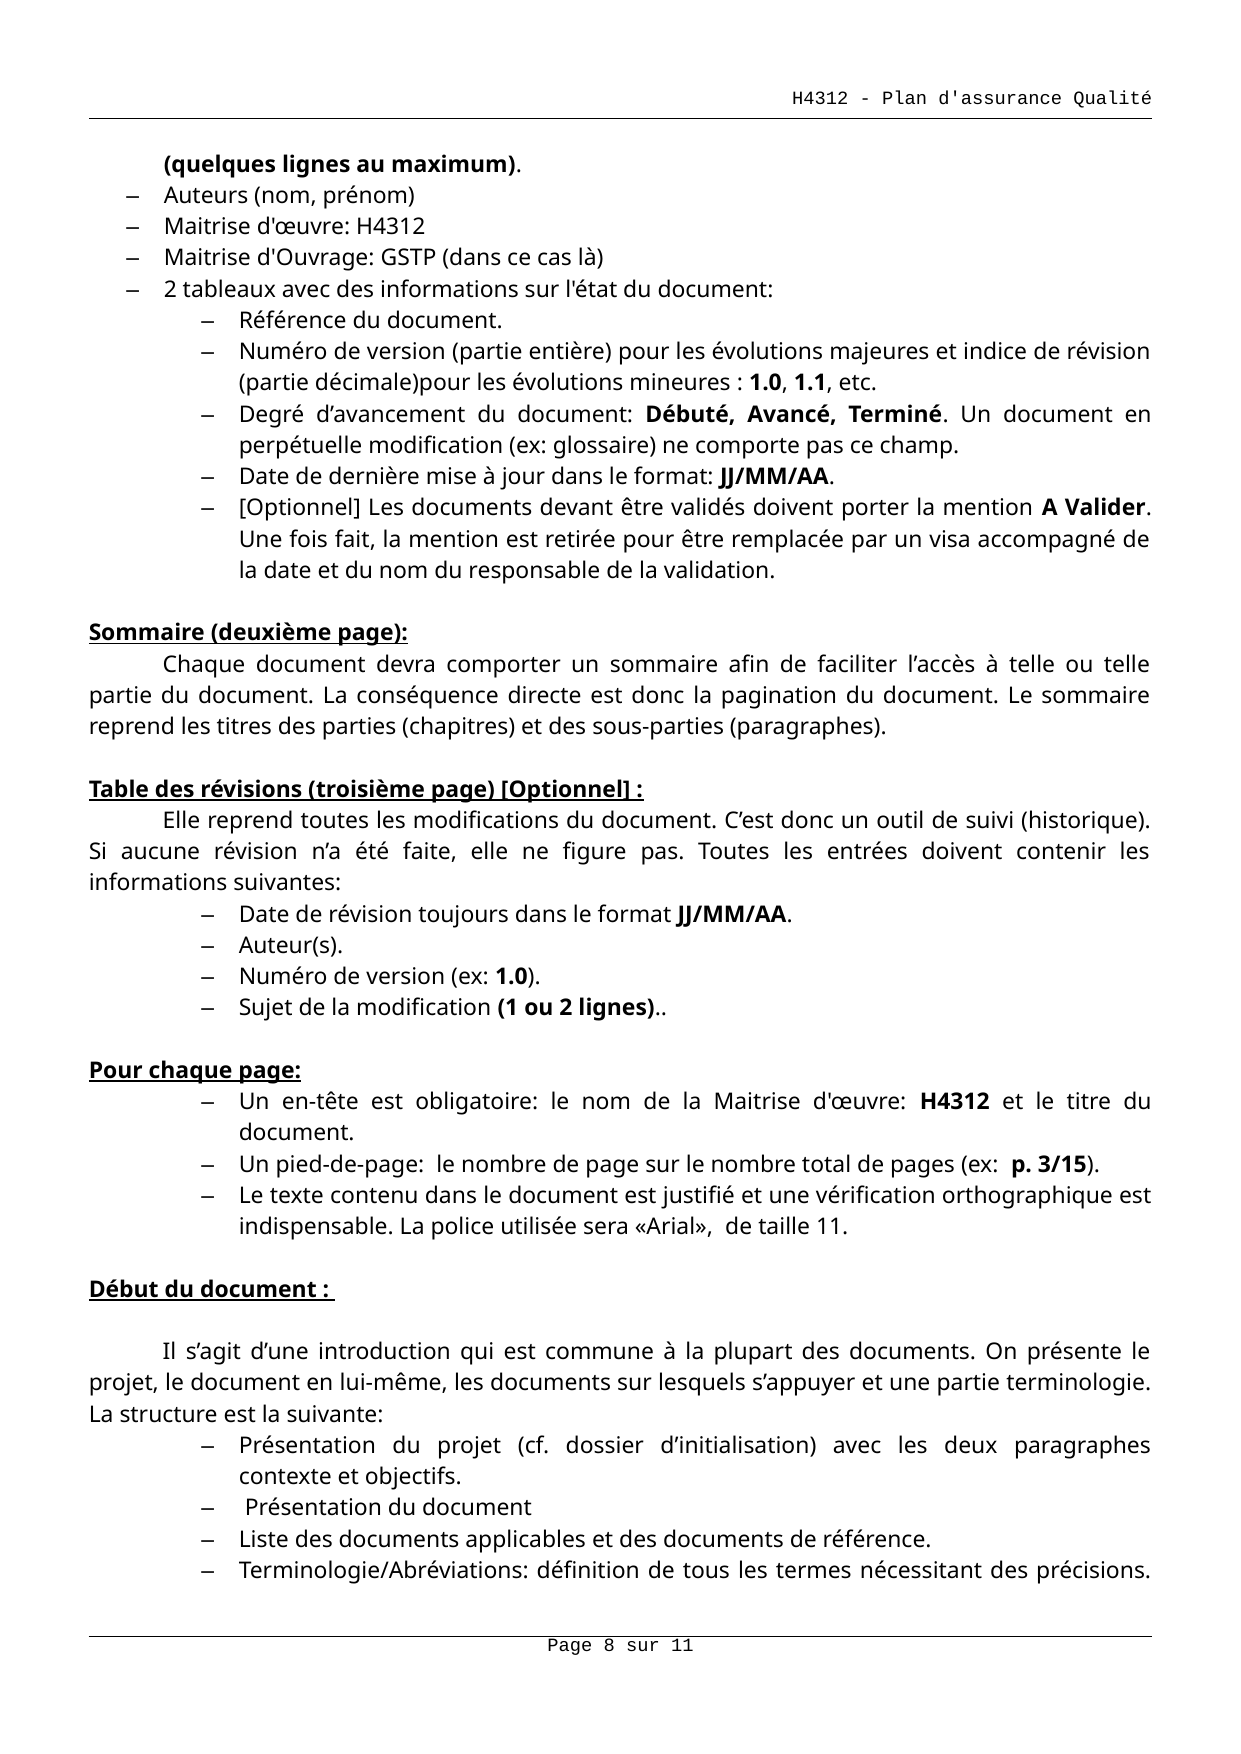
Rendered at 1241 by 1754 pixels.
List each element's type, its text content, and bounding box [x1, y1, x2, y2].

list Auteur(s). [201, 929, 1152, 960]
list (quelques lignes au maximum). [126, 147, 1152, 179]
list Présentation du document [201, 1491, 1152, 1522]
list Numéro de version (partie entière) pour les évolutions majeures et indice de révision (partie décimale)pour les évolutions mineures : 1.0, 1.1, etc. [201, 335, 1152, 397]
list Date de dernière mise à jour dans le format: JJ/MM/AA. [201, 460, 1152, 491]
list Liste des documents applicables et des documents de référence. [201, 1522, 1152, 1554]
list Date de révision toujours dans le format JJ/MM/AA. [201, 897, 1152, 929]
list Terminologie/Abréviations: définition de tous les termes nécessitant des précisions. [201, 1554, 1152, 1585]
text Pour chaque page: [88, 1054, 1152, 1085]
list Auteurs (nom, prénom) [126, 179, 1152, 210]
list Numéro de version (ex: 1.0). [201, 960, 1152, 991]
text Début du document : [88, 1272, 1152, 1304]
text Sommaire (deuxième page): [88, 616, 1152, 647]
list Maitrise d'Ouvrage: GSTP (dans ce cas là) [126, 241, 1152, 272]
text Elle reprend toutes les modifications du document. C’est donc un outil de suivi (historique). Si aucune révision n’a été faite, elle ne figure pas. Toutes les entrées doivent contenir les informations suivantes: [88, 804, 1152, 897]
list Sujet de la modification (1 ou 2 lignes).. [201, 991, 1152, 1022]
list Le texte contenu dans le document est justifié et une vérification orthographique est indispensable. La police utilisée sera «Arial», de taille 11. [201, 1179, 1152, 1241]
list Référence du document. [201, 304, 1152, 335]
list Maitrise d'œuvre: H4312 [126, 210, 1152, 241]
list [Optionnel] Les documents devant être validés doivent porter la mention A Valider. Une fois fait, la mention est retirée pour être remplacée par un visa accompagné de la date et du nom du responsable de la validation. [201, 491, 1152, 585]
text Il s’agit d’une introduction qui est commune à la plupart des documents. On présente le projet, le document en lui-même, les documents sur lesquels s’appuyer et une partie terminologie. La structure est la suivante: [88, 1335, 1152, 1429]
text Table des révisions (troisième page) [Optionnel] : [88, 772, 1152, 804]
list Degré d’avancement du document: Débuté, Avancé, Terminé. Un document en perpétuelle modification (ex: glossaire) ne comporte pas ce champ. [201, 397, 1152, 460]
list 2 tableaux avec des informations sur l'état du document: [126, 272, 1152, 304]
list Un en-tête est obligatoire: le nom de la Maitrise d'œuvre: H4312 et le titre du document. [201, 1085, 1152, 1147]
list Présentation du projet (cf. dossier d’initialisation) avec les deux paragraphes contexte et objectifs. [201, 1429, 1152, 1491]
list Un pied-de-page: le nombre de page sur le nombre total de pages (ex: p. 3/15). [201, 1147, 1152, 1179]
text Chaque document devra comporter un sommaire afin de faciliter l’accès à telle ou telle partie du document. La conséquence directe est donc la pagination du document. Le sommaire reprend les titres des parties (chapitres) et des sous-parties (paragraphes). [88, 647, 1152, 741]
